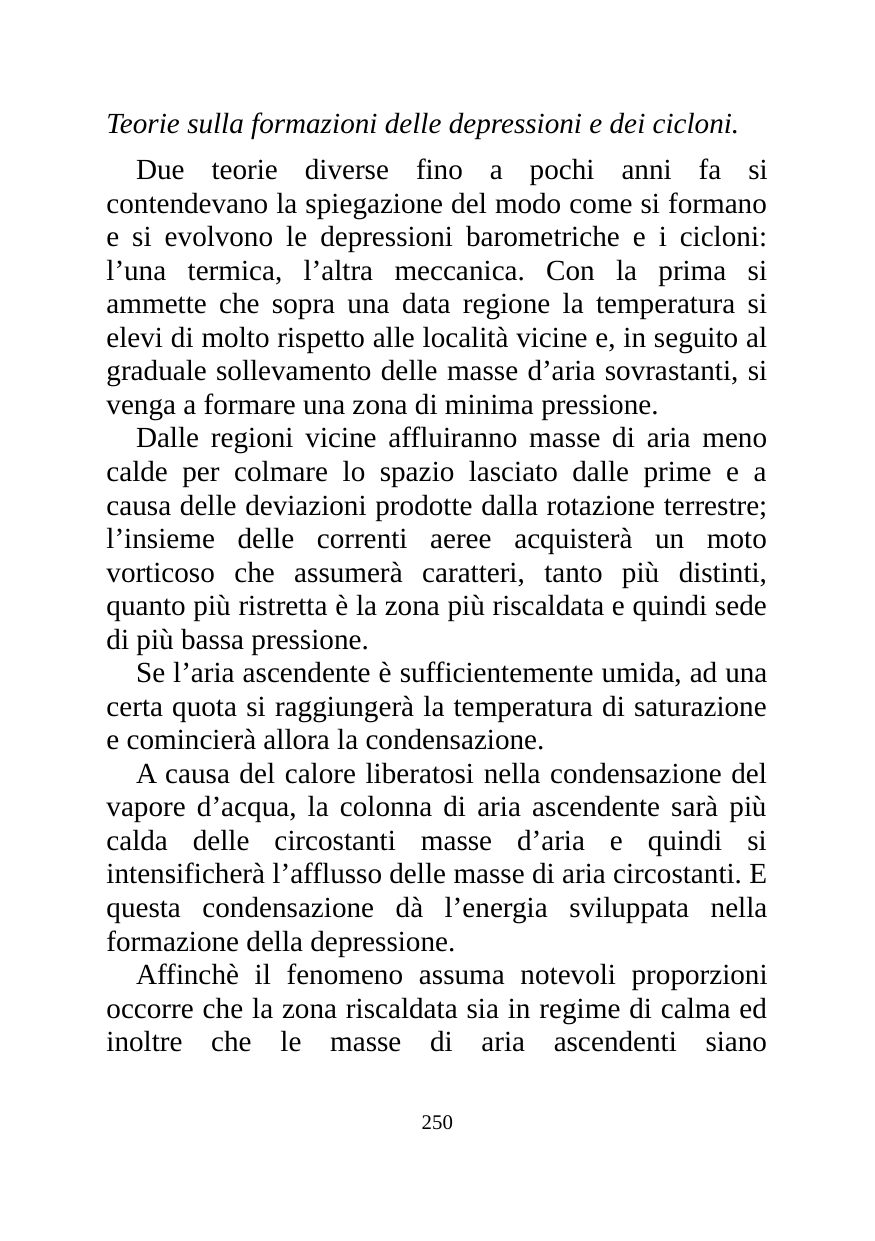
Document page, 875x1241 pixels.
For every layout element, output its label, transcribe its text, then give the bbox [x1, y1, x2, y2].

subtitle Teorie sulla formazioni delle depressioni e dei cicloni. [106, 106, 768, 140]
text Affinchè il fenomeno assuma notevoli proporzioni occorre che la zona riscaldata sia in regime di calma ed inoltre che le masse di aria ascendenti siano [106, 957, 768, 1058]
text Se l’aria ascendente è sufficientemente umida, ad una certa quota si raggiungerà la temperatura di saturazione e comincierà allora la condensazione. [106, 655, 768, 756]
text Due teorie diverse fino a pochi anni fa si contendevano la spiegazione del modo come si formano e si evolvono le depressioni barometriche e i cicloni: l’una termica, l’altra meccanica. Con la prima si ammette che sopra una data regione la temperatura si elevi di molto rispetto alle località vicine e, in seguito al graduale sollevamento delle masse d’aria sovrastanti, si venga a formare una zona di minima pressione. [106, 152, 768, 421]
text Dalle regioni vicine affluiranno masse di aria meno calde per colmare lo spazio lasciato dalle prime e a causa delle deviazioni prodotte dalla rotazione terrestre; l’insieme delle correnti aeree acquisterà un moto vorticoso che assumerà caratteri, tanto più distinti, quanto più ristretta è la zona più riscaldata e quindi sede di più bassa pressione. [106, 421, 768, 655]
text A causa del calore liberatosi nella condensazione del vapore d’acqua, la colonna di aria ascendente sarà più calda delle circostanti masse d’aria e quindi si intensificherà l’afflusso delle masse di aria circostanti. E questa condensazione dà l’energia sviluppata nella formazione della depressione. [106, 756, 768, 957]
